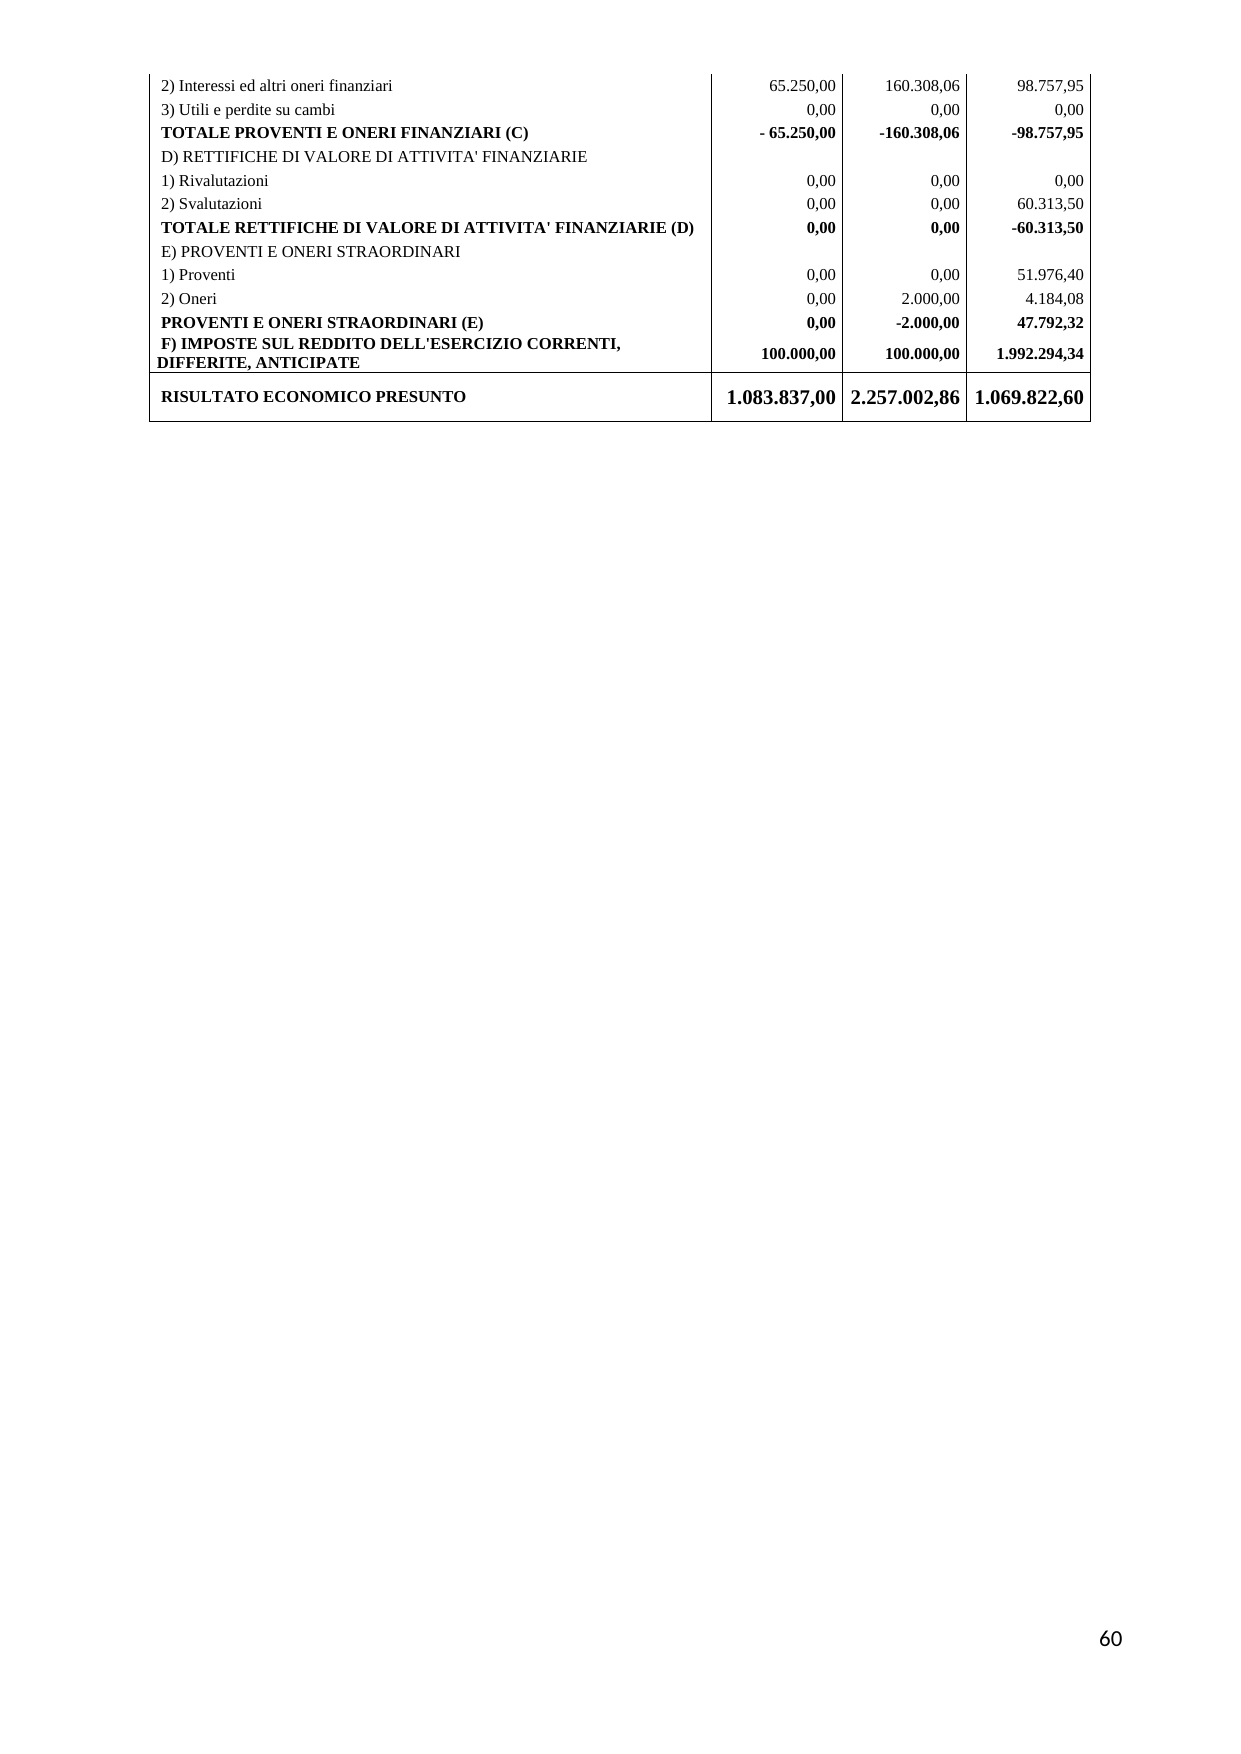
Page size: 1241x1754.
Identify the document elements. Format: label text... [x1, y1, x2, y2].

table_cell 160.308,06 [843, 74, 966, 97]
table_cell 1.069.822,60 [967, 373, 1090, 421]
table_cell 98.757,95 [967, 74, 1090, 97]
table_cell -2.000,00 [843, 310, 966, 334]
table_cell 47.792,32 [967, 310, 1090, 334]
table_cell 65.250,00 [712, 74, 842, 97]
table_cell [712, 239, 842, 263]
table_cell RISULTATO ECONOMICO PRESUNTO [150, 373, 711, 421]
table_cell 2.000,00 [843, 287, 966, 310]
table_cell -160.308,06 [843, 121, 966, 145]
table_cell 0,00 [843, 216, 966, 239]
table_cell 0,00 [712, 216, 842, 239]
table_cell 3) Utili e perdite su cambi [150, 98, 711, 121]
table_cell 0,00 [712, 263, 842, 287]
table_cell 0,00 [712, 287, 842, 310]
table_cell [967, 145, 1090, 168]
table_cell 0,00 [712, 310, 842, 334]
table_cell 60.313,50 [967, 192, 1090, 216]
table_cell E) PROVENTI E ONERI STRAORDINARI [150, 239, 711, 263]
table_cell 0,00 [712, 192, 842, 216]
table_cell 2) Oneri [150, 287, 711, 310]
table_cell 4.184,08 [967, 287, 1090, 310]
table_cell 0,00 [843, 192, 966, 216]
table_cell 100.000,00 [843, 334, 966, 372]
table_cell TOTALE PROVENTI E ONERI FINANZIARI (C) [150, 121, 711, 145]
table_cell 0,00 [843, 168, 966, 192]
table_cell 0,00 [712, 168, 842, 192]
table_cell 100.000,00 [712, 334, 842, 372]
table_cell 0,00 [967, 168, 1090, 192]
table_cell [843, 145, 966, 168]
table_cell [843, 239, 966, 263]
table_cell [712, 145, 842, 168]
table_cell 2.257.002,86 [843, 373, 966, 421]
table_cell 2) Svalutazioni [150, 192, 711, 216]
table_cell 51.976,40 [967, 263, 1090, 287]
table_cell 1.992.294,34 [967, 334, 1090, 372]
table_cell 1) Proventi [150, 263, 711, 287]
table_cell -98.757,95 [967, 121, 1090, 145]
table_cell 1.083.837,00 [712, 373, 842, 421]
table_cell 0,00 [843, 98, 966, 121]
table_cell 2) Interessi ed altri oneri finanziari [150, 74, 711, 97]
table_cell 0,00 [712, 98, 842, 121]
table_cell 1) Rivalutazioni [150, 168, 711, 192]
table_cell 0,00 [967, 98, 1090, 121]
table_cell - 65.250,00 [712, 121, 842, 145]
table_cell -60.313,50 [967, 216, 1090, 239]
table_cell PROVENTI E ONERI STRAORDINARI (E) [150, 310, 711, 334]
table_cell 0,00 [843, 263, 966, 287]
table_cell TOTALE RETTIFICHE DI VALORE DI ATTIVITA' FINANZIARIE (D) [150, 216, 711, 239]
table_cell F) IMPOSTE SUL REDDITO DELL'ESERCIZIO CORRENTI, DIFFERITE, ANTICIPATE [150, 334, 711, 372]
table_cell [967, 239, 1090, 263]
table_cell D) RETTIFICHE DI VALORE DI ATTIVITA' FINANZIARIE [150, 145, 711, 168]
